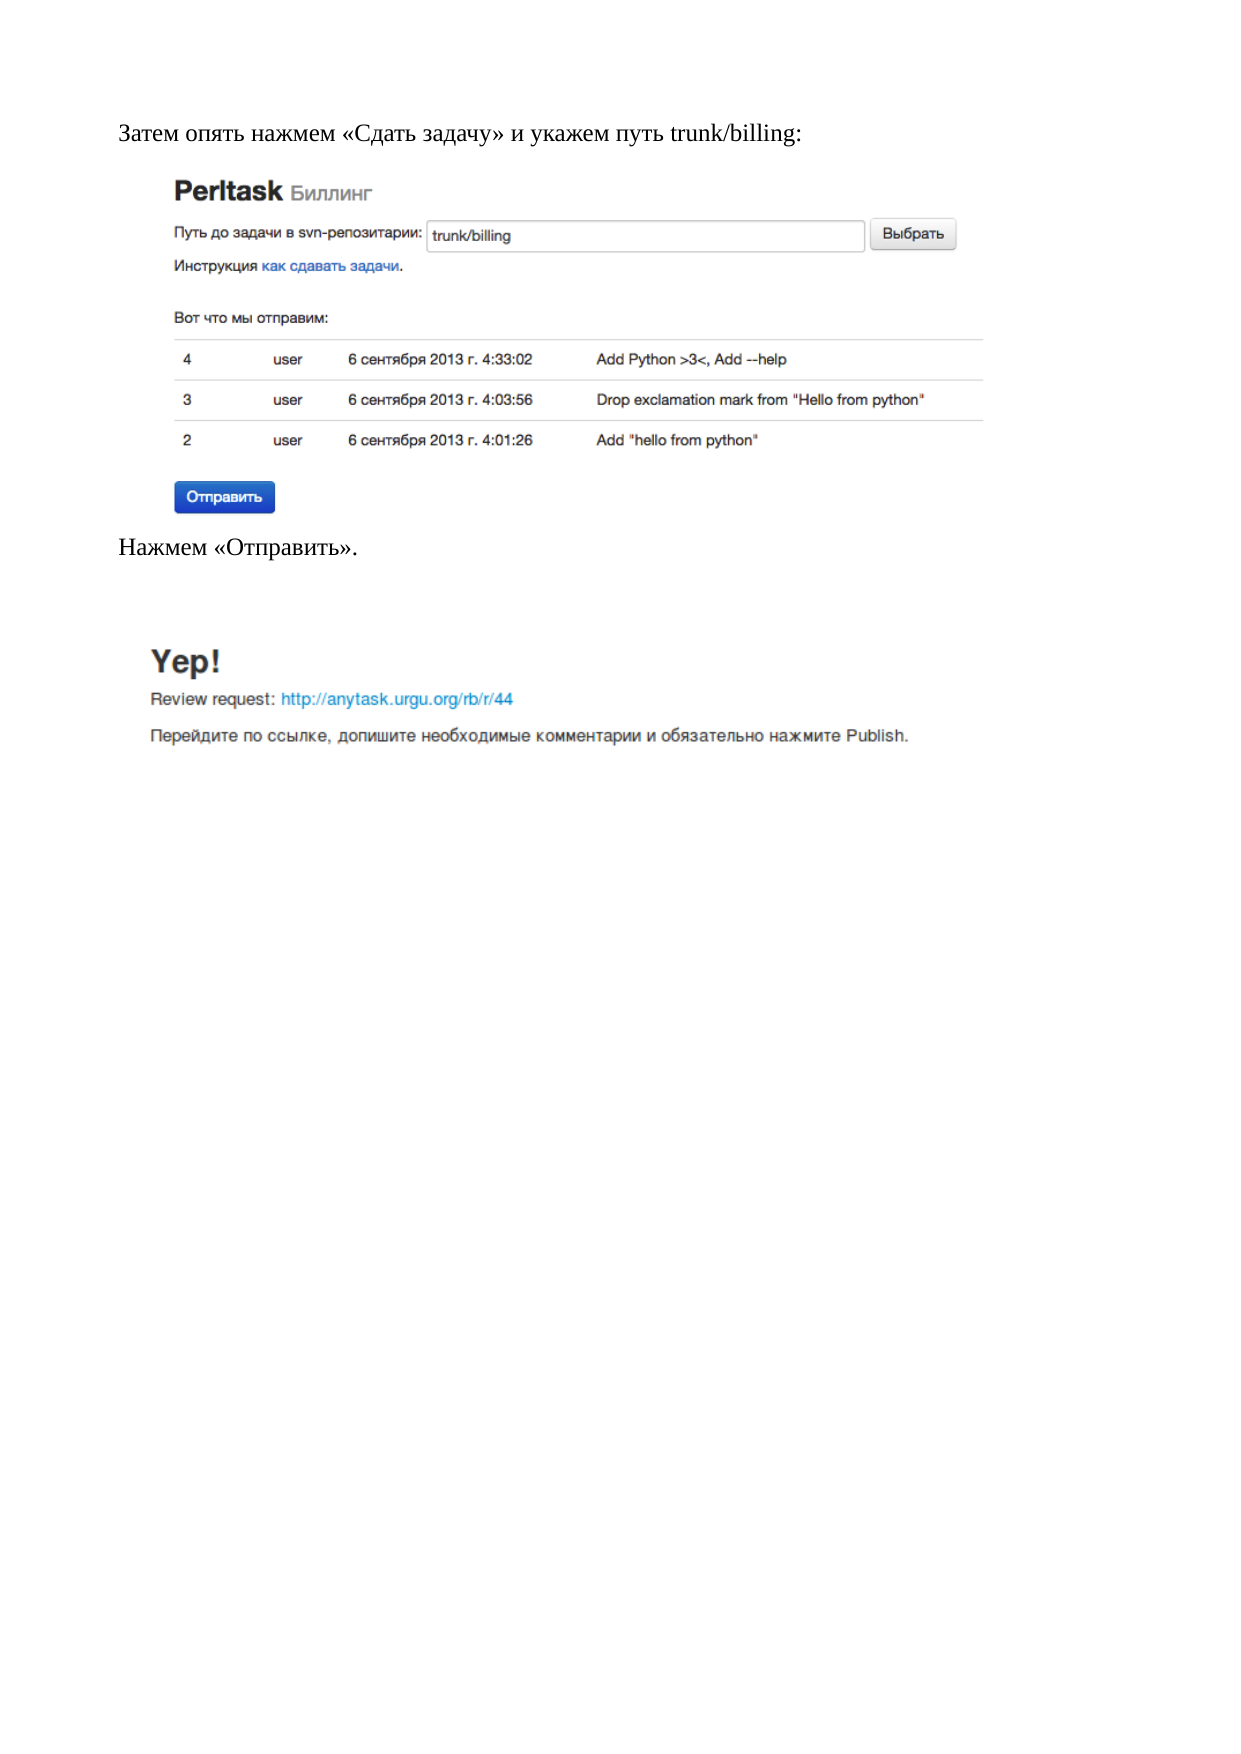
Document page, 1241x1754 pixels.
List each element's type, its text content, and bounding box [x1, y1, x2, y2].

picture [118, 632, 958, 785]
text Нажмем «Отправить». [118, 532, 1122, 561]
picture [118, 159, 1123, 532]
text Затем опять нажмем «Сдать задачу» и укажем путь trunk/billing: [118, 118, 1122, 147]
